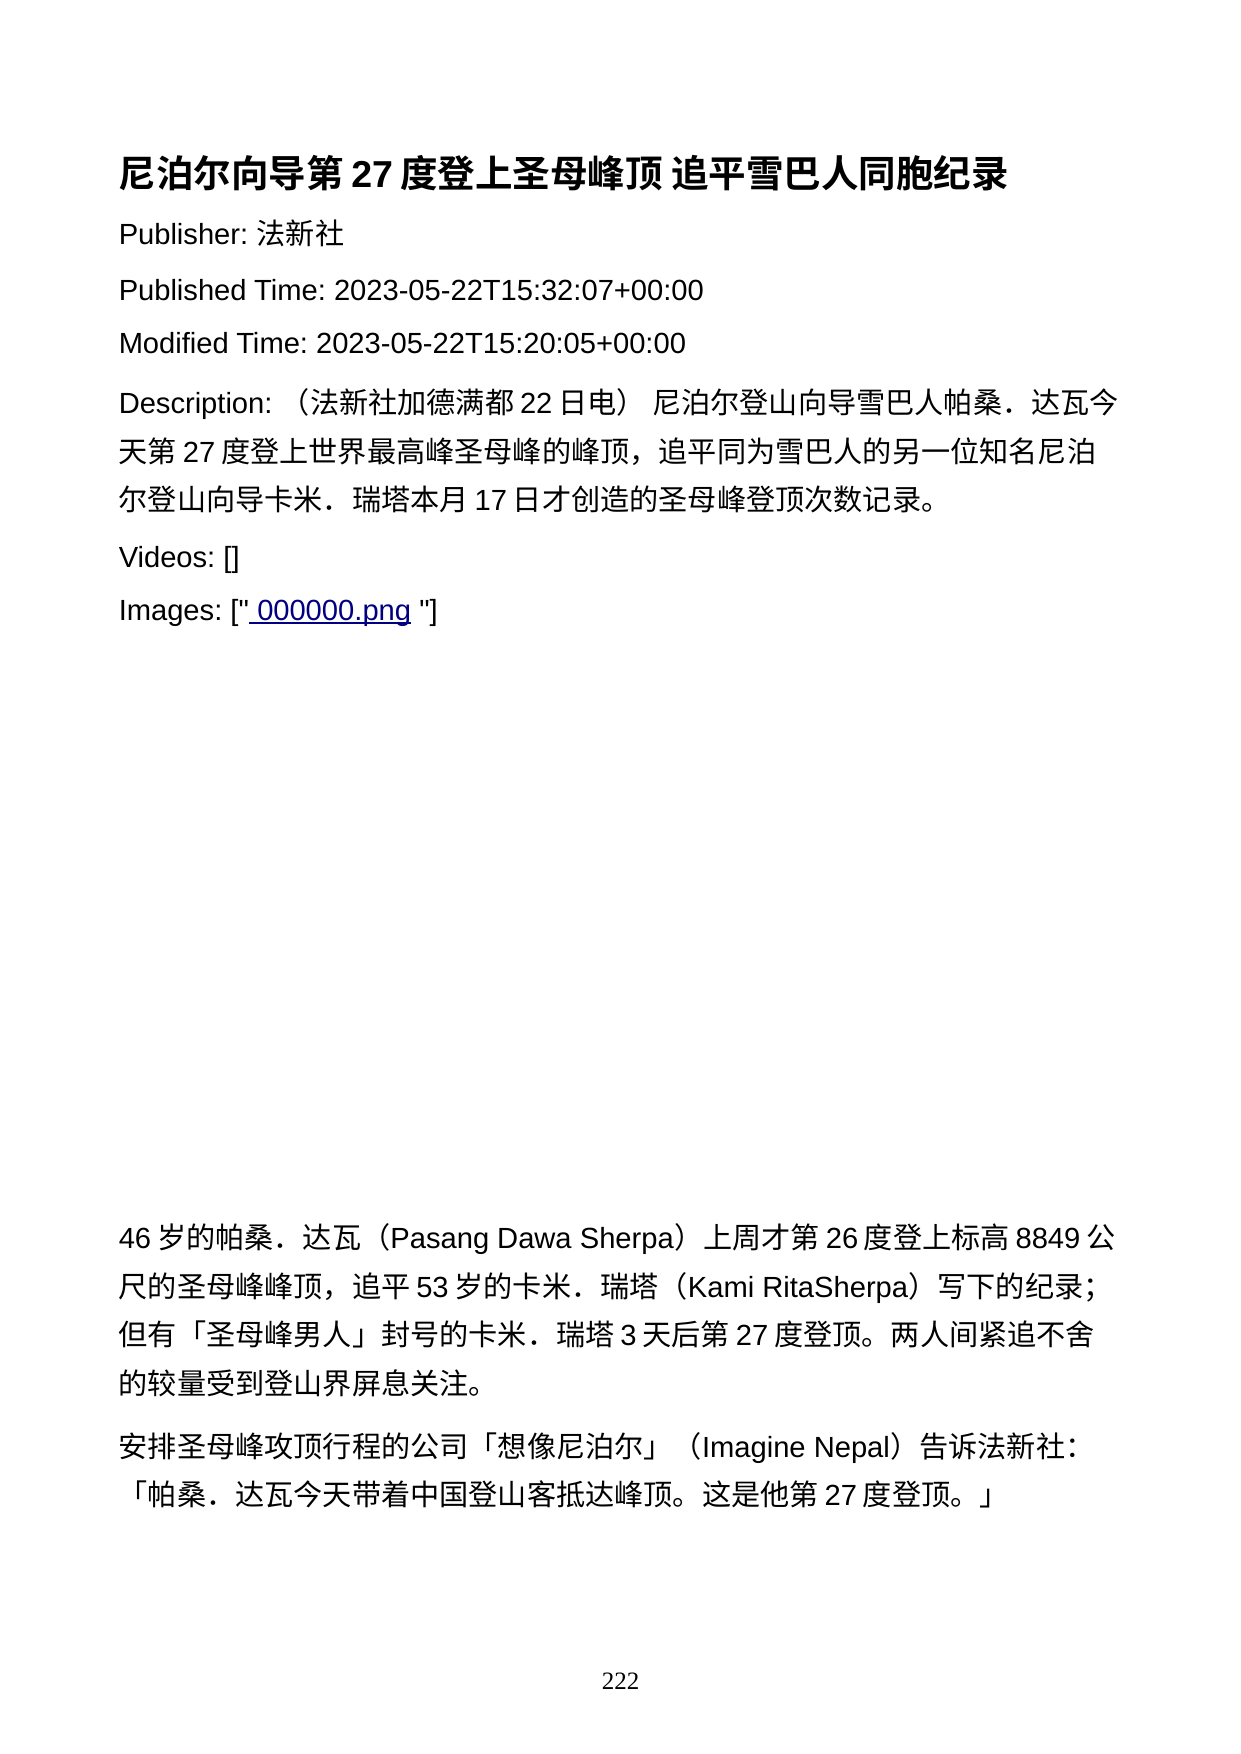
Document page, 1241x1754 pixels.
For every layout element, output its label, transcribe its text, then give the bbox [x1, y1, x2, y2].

text Videos: [] [118, 540, 1122, 573]
subtitle 尼泊尔向导第27度登上圣母峰顶 追平雪巴人同胞纪录 [118, 143, 1122, 198]
text Publisher: 法新社 [118, 210, 1122, 253]
text 安排圣母峰攻顶行程的公司「想像尼泊尔」（Imagine Nepal）告诉法新社：「帕桑．达瓦今天带着中国登山客抵达峰顶。这是他第27度登顶。」 [118, 1423, 1122, 1514]
text Modified Time: 2023-05-22T15:20:05+00:00 [118, 327, 1122, 360]
text 46岁的帕桑．达瓦（Pasang Dawa Sherpa）上周才第26度登上标高8849公尺的圣母峰峰顶，追平53岁的卡米．瑞塔（Kami RitaSherpa）写下的纪录；但有「圣母峰男人」封号的卡米．瑞塔3天后第27度登顶。两人间紧追不舍的较量受到登山界屏息关注。 [118, 1214, 1122, 1402]
text Images: [" 000000.png "] [118, 593, 1122, 627]
text Published Time: 2023-05-22T15:32:07+00:00 [118, 273, 1122, 307]
text Description: （法新社加德满都22日电） 尼泊尔登山向导雪巴人帕桑．达瓦今天第27度登上世界最高峰圣母峰的峰顶，追平同为雪巴人的另一位知名尼泊尔登山向导卡米．瑞塔本月17日才创造的圣母峰登顶次数记录。 [118, 380, 1122, 519]
